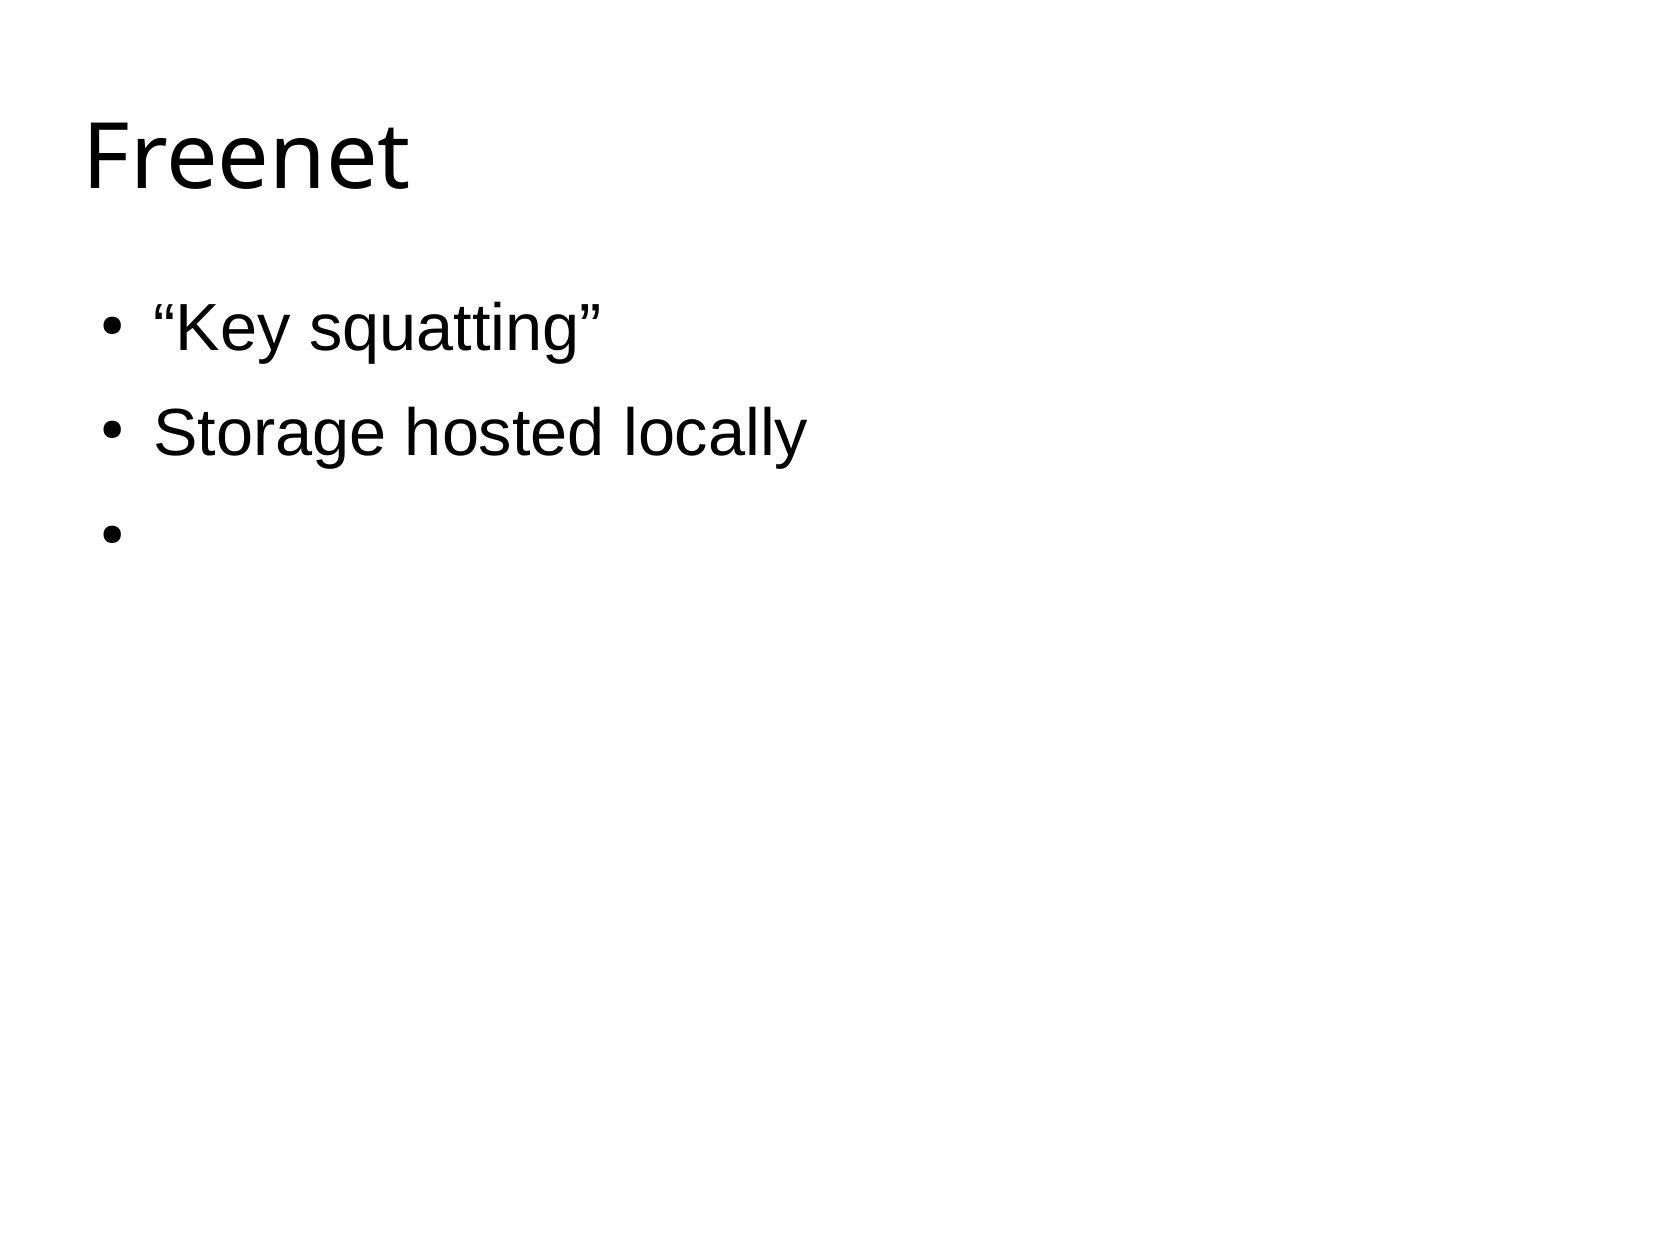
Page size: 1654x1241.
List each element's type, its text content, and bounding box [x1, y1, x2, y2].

title Freenet [82, 49, 1571, 257]
list “Key squatting” Storage hosted locally [82, 290, 1571, 1010]
